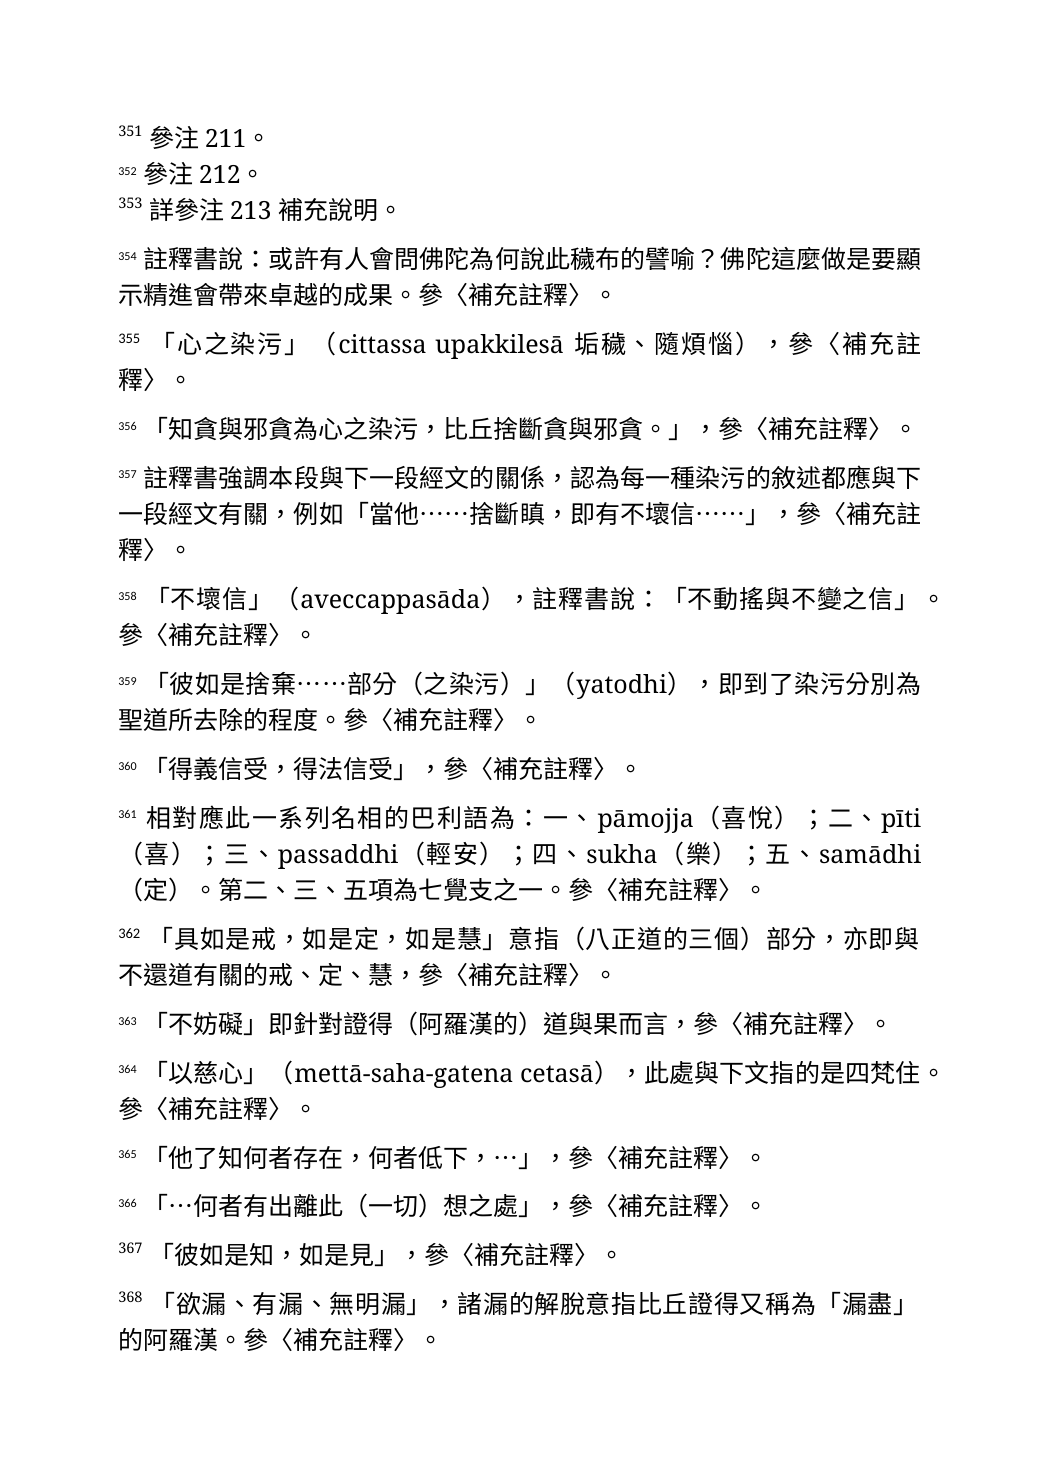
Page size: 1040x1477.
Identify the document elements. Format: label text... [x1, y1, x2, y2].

text 「他了知何者存在，何者低下，…」，參〈補充註釋〉。 [118, 1138, 921, 1174]
text 「欲漏、有漏、無明漏」，諸漏的解脫意指比丘證得又稱為「漏盡」的阿羅漢。參〈補充註釋〉。 [118, 1284, 921, 1357]
text 「彼如是捨棄……部分（之染污）」（yatodhi），即到了染污分別為聖道所去除的程度。參〈補充註釋〉。 [118, 664, 921, 737]
text 「具如是戒，如是定，如是慧」意指（八正道的三個）部分，亦即與不還道有關的戒、定、慧，參〈補充註釋〉。 [118, 919, 921, 992]
text 「不壞信」（aveccappasāda），註釋書說：「不動搖與不變之信」。參〈補充註釋〉。 [118, 579, 921, 652]
text 「不妨礙」即針對證得（阿羅漢的）道與果而言，參〈補充註釋〉。 [118, 1004, 921, 1041]
text 相對應此一系列名相的巴利語為：一、pāmojja（喜悅）；二、pīti （喜）；三、passaddhi（輕安）；四、sukha（樂）；五、samādhi（定）。第二、三、五項為七覺支之一。參〈補充註釋〉。 [118, 798, 921, 907]
text 參注 211。 [118, 118, 921, 154]
text 「知貪與邪貪為心之染污，比丘捨斷貪與邪貪。」，參〈補充註釋〉。 [118, 409, 921, 446]
text 「…何者有出離此（一切）想之處」，參〈補充註釋〉。 [118, 1187, 921, 1223]
text 「彼如是知，如是見」，參〈補充註釋〉。 [118, 1236, 921, 1272]
text 詳參注 213 補充說明。 [118, 191, 921, 227]
text 「以慈心」（mettā-saha-gatena cetasā），此處與下文指的是四梵住。參〈補充註釋〉。 [118, 1053, 921, 1126]
text 「心之染污」（cittassa upakkilesā 垢穢、隨煩惱），參〈補充註釋〉。 [118, 324, 921, 397]
text 參注 212。 [118, 154, 921, 191]
text 註釋書說：或許有人會問佛陀為何說此穢布的譬喻？佛陀這麼做是要顯示精進會帶來卓越的成果。參〈補充註釋〉。 [118, 239, 921, 312]
text 註釋書強調本段與下一段經文的關係，認為每一種染污的敘述都應與下一段經文有關，例如「當他……捨斷瞋，即有不壞信……」，參〈補充註釋〉。 [118, 458, 921, 567]
text 「得義信受，得法信受」，參〈補充註釋〉。 [118, 749, 921, 786]
